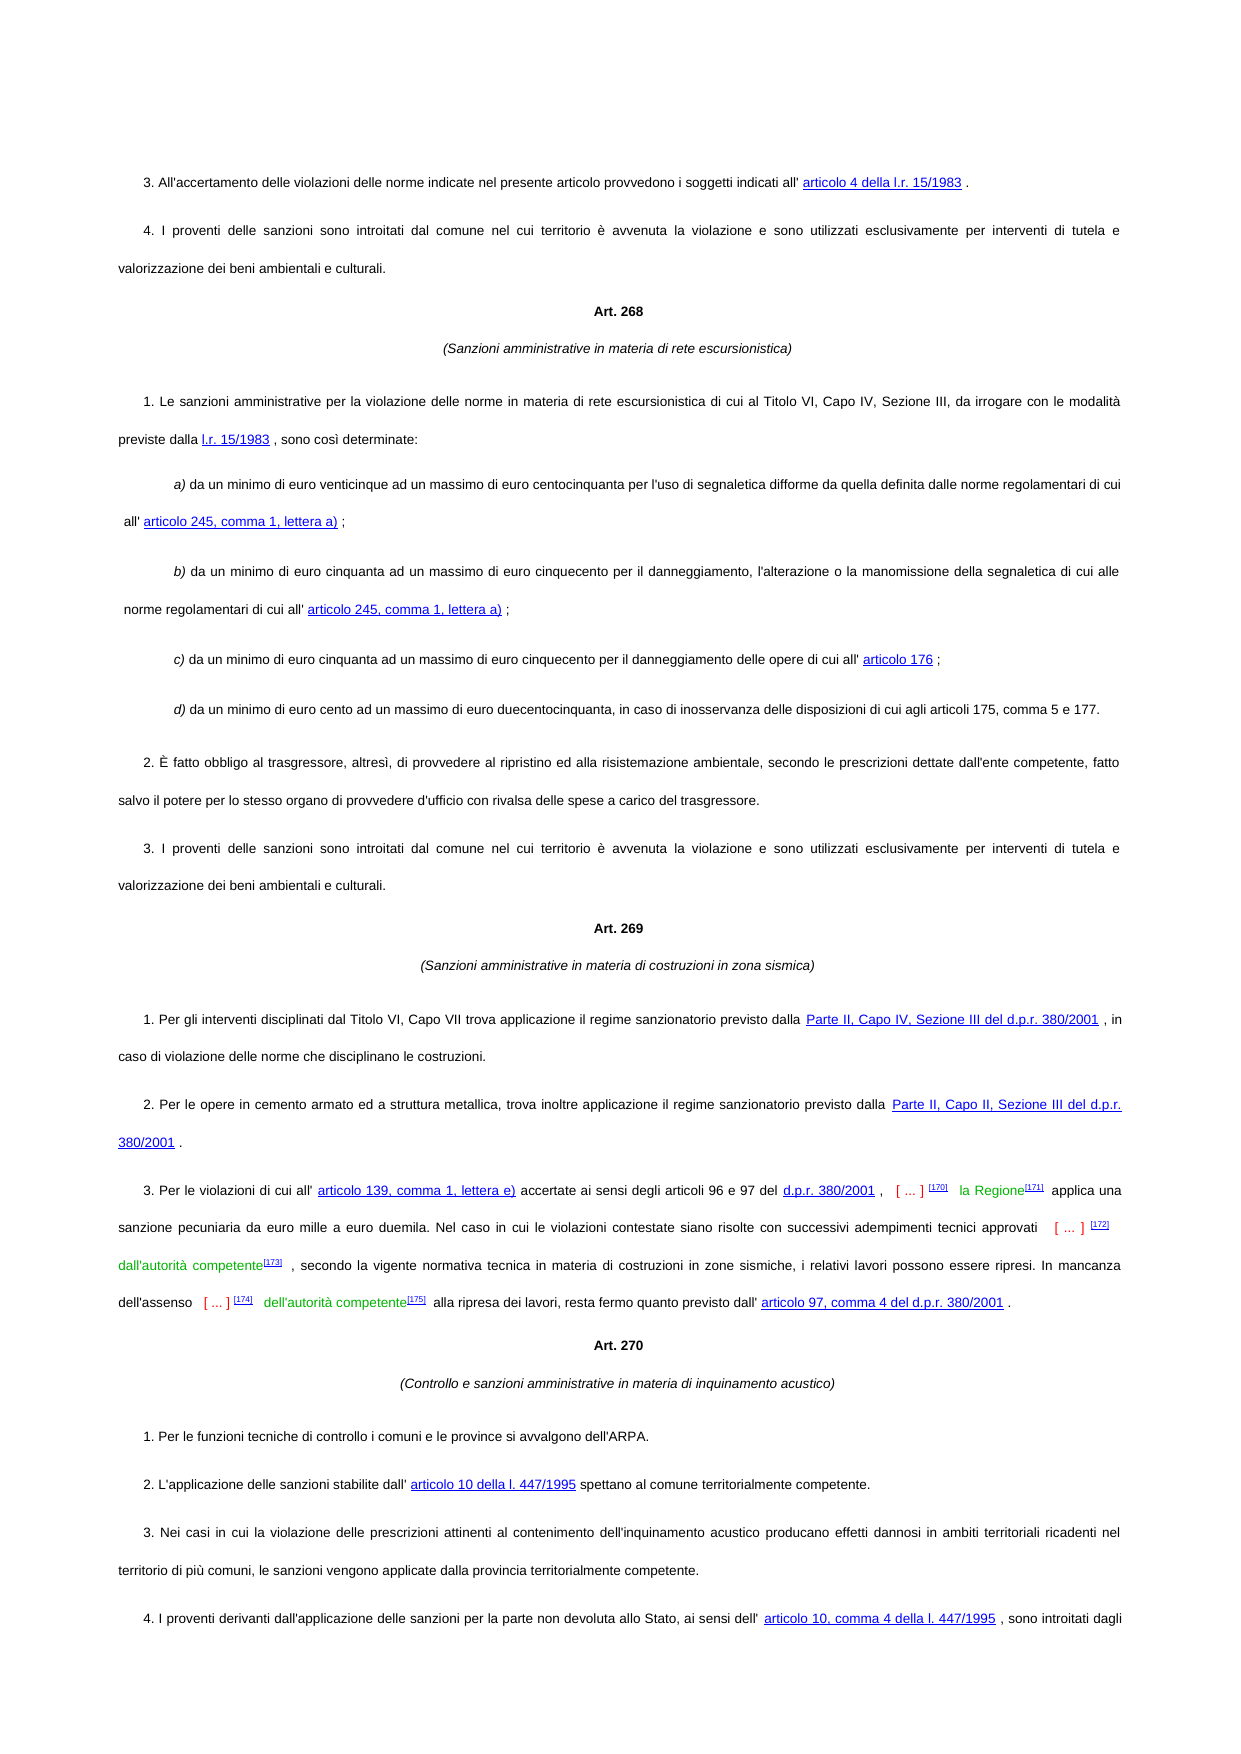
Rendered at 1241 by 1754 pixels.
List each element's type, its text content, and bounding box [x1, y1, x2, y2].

table_header 3. All'accertamento delle violazioni delle norme indicate nel presente articolo provvedono i soggetti indicati all' articolo 4 della l.r. 15/1983 . 4. I proventi delle sanzioni sono introitati dal comune nel cui territorio è avvenuta la violazione e sono utilizzati esclusivamente per interventi di tutela e valorizzazione dei beni ambientali e culturali. Art. 268 (Sanzioni amministrative in materia di rete escursionistica) 1. Le sanzioni amministrative per la violazione delle norme in materia di rete escursionistica di cui al Titolo VI, Capo IV, Sezione III, da irrogare con le modalità previste dalla l.r. 15/1983 , sono così determinate: a) da un minimo di euro venticinque ad un massimo di euro centocinquanta per l'uso di segnaletica difforme da quella definita dalle norme regolamentari di cui all' articolo 245, comma 1, lettera a) ; b) da un minimo di euro cinquanta ad un massimo di euro cinquecento per il danneggiamento, l'alterazione o la manomissione della segnaletica di cui alle norme regolamentari di cui all' articolo 245, comma 1, lettera a) ; c) da un minimo di euro cinquanta ad un massimo di euro cinquecento per il danneggiamento delle opere di cui all' articolo 176 ; d) da un minimo di euro cento ad un massimo di euro duecentocinquanta, in caso di inosservanza delle disposizioni di cui agli articoli 175, comma 5 e 177. 2. È fatto obbligo al trasgressore, altresì, di provvedere al ripristino ed alla risistemazione ambientale, secondo le prescrizioni dettate dall'ente competente, fatto salvo il potere per lo stesso organo di provvedere d'ufficio con rivalsa delle spese a carico del trasgressore. 3. I proventi delle sanzioni sono introitati dal comune nel cui territorio è avvenuta la violazione e sono utilizzati esclusivamente per interventi di tutela e valorizzazione dei beni ambientali e culturali. Art. 269 (Sanzioni amministrative in materia di costruzioni in zona sismica) 1. Per gli interventi disciplinati dal Titolo VI, Capo VII trova applicazione il regime sanzionatorio previsto dalla Parte II, Capo IV, Sezione III del d.p.r. 380/2001 , in caso di violazione delle norme che disciplinano le costruzioni. 2. Per le opere in cemento armato ed a struttura metallica, trova inoltre applicazione il regime sanzionatorio previsto dalla Parte II, Capo II, Sezione III del d.p.r. 380/2001 . 3. Per le violazioni di cui all' articolo 139, comma 1, lettera e) accertate ai sensi degli articoli 96 e 97 del d.p.r. 380/2001 , [ ... ] [170] la Regione[171] applica una sanzione pecuniaria da euro mille a euro duemila. Nel caso in cui le violazioni contestate siano risolte con successivi adempimenti tecnici approvati [ ... ] [172] dall'autorità competente[173] , secondo la vigente normativa tecnica in materia di costruzioni in zone sismiche, i relativi lavori possono essere ripresi. In mancanza dell'assenso [ ... ] [174] dell'autorità competente[175] alla ripresa dei lavori, resta fermo quanto previsto dall' articolo 97, comma 4 del d.p.r. 380/2001 . Art. 270 (Controllo e sanzioni amministrative in materia di inquinamento acustico) 1. Per le funzioni tecniche di controllo i comuni e le province si avvalgono dell'ARPA. 2. L'applicazione delle sanzioni stabilite dall' articolo 10 della l. 447/1995 spettano al comune territorialmente competente. 3. Nei casi in cui la violazione delle prescrizioni attinenti al contenimento dell'inquinamento acustico producano effetti dannosi in ambiti territoriali ricadenti nel territorio di più comuni, le sanzioni vengono applicate dalla provincia territorialmente competente. 4. I proventi derivanti dall'applicazione delle sanzioni per la parte non devoluta allo Stato, ai sensi dell' articolo 10, comma 4 della l. 447/1995 , sono introitati dagli [118, 148, 1122, 1626]
